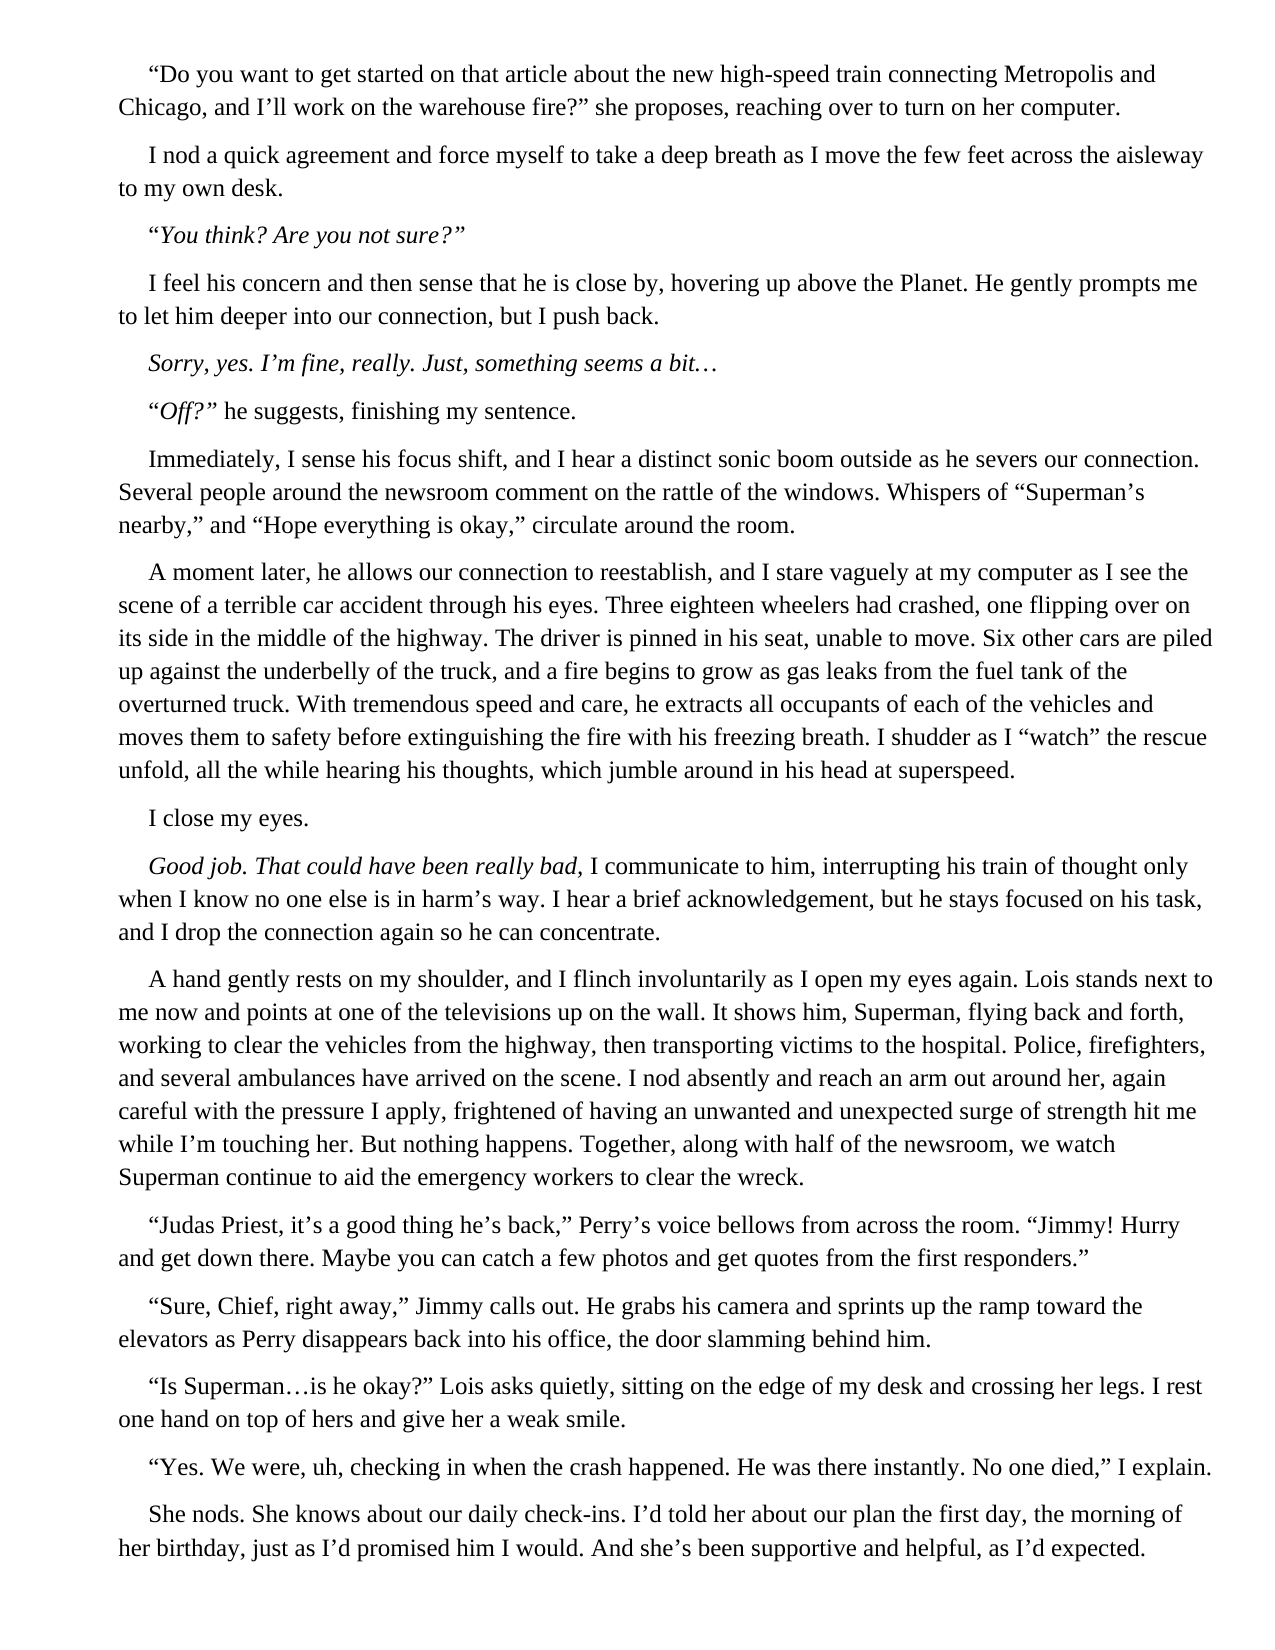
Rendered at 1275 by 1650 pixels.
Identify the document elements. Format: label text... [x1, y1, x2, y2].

text “You think? Are you not sure?” [118, 220, 1216, 249]
text Immediately, I sense his focus shift, and I hear a distinct sonic boom outside as he severs our connection. Several people around the newsroom comment on the rattle of the windows. Whispers of “Superman’s nearby,” and “Hope everything is okay,” circulate around the room. [118, 444, 1216, 538]
text “Sure, Chief, right away,” Jimmy calls out. He grabs his camera and sprints up the ramp toward the elevators as Perry disappears back into his office, the door slamming behind him. [118, 1291, 1216, 1352]
text “Judas Priest, it’s a good thing he’s back,” Perry’s voice bellows from across the room. “Jimmy! Hurry and get down there. Maybe you can catch a few photos and get quotes from the first responders.” [118, 1210, 1216, 1272]
text I feel his concern and then sense that he is close by, hovering up above the Planet. He gently prompts me to let him deeper into our connection, but I push back. [118, 268, 1216, 330]
text Sorry, yes. I’m fine, really. Just, something seems a bit… [118, 348, 1216, 377]
text “Do you want to get started on that article about the new high-speed train connecting Metropolis and Chicago, and I’ll work on the warehouse fire?” she proposes, reaching over to turn on her computer. [118, 59, 1216, 121]
text Good job. That could have been really bad, I communicate to him, interrupting his train of thought only when I know no one else is in harm’s way. I hear a brief acknowledgement, but he stays focused on his task, and I drop the connection again so he can concentrate. [118, 851, 1216, 946]
text “Off?” he suggests, finishing my sentence. [118, 396, 1216, 425]
text “Yes. We were, uh, checking in when the crash happened. He was there instantly. No one died,” I explain. [118, 1452, 1216, 1481]
text I close my eyes. [118, 803, 1216, 832]
text I nod a quick agreement and force myself to take a deep breath as I move the few feet across the aisleway to my own desk. [118, 140, 1216, 201]
text “Is Superman…is he okay?” Lois asks quietly, sitting on the edge of my desk and crossing her legs. I rest one hand on top of hers and give her a weak smile. [118, 1371, 1216, 1433]
text She nods. She knows about our daily check-ins. I’d told her about our plan the first day, the morning of her birthday, just as I’d promised him I would. And she’s been supportive and helpful, as I’d expected. [118, 1499, 1216, 1561]
text A moment later, he allows our connection to reestablish, and I stare vaguely at my computer as I see the scene of a terrible car accident through his eyes. Three eighteen wheelers had crashed, one flipping over on its side in the middle of the highway. The driver is pinned in his seat, unable to move. Six other cars are piled up against the underbelly of the truck, and a fire begins to grow as gas leaks from the fuel tank of the overturned truck. With tremendous speed and care, he extracts all occupants of each of the vehicles and moves them to safety before extinguishing the fire with his freezing breath. I shudder as I “watch” the rescue unfold, all the while hearing his thoughts, which jumble around in his head at superspeed. [118, 557, 1216, 784]
text A hand gently rests on my shoulder, and I flinch involuntarily as I open my eyes again. Lois stands next to me now and points at one of the televisions up on the wall. It shows him, Superman, flying back and forth, working to clear the vehicles from the highway, then transporting victims to the hospital. Police, firefighters, and several ambulances have arrived on the scene. I nod absently and reach an arm out around her, again careful with the pressure I apply, frightened of having an unwanted and unexpected surge of strength hit me while I’m touching her. But nothing happens. Together, along with half of the newsroom, we watch Superman continue to aid the emergency workers to clear the wreck. [118, 964, 1216, 1191]
